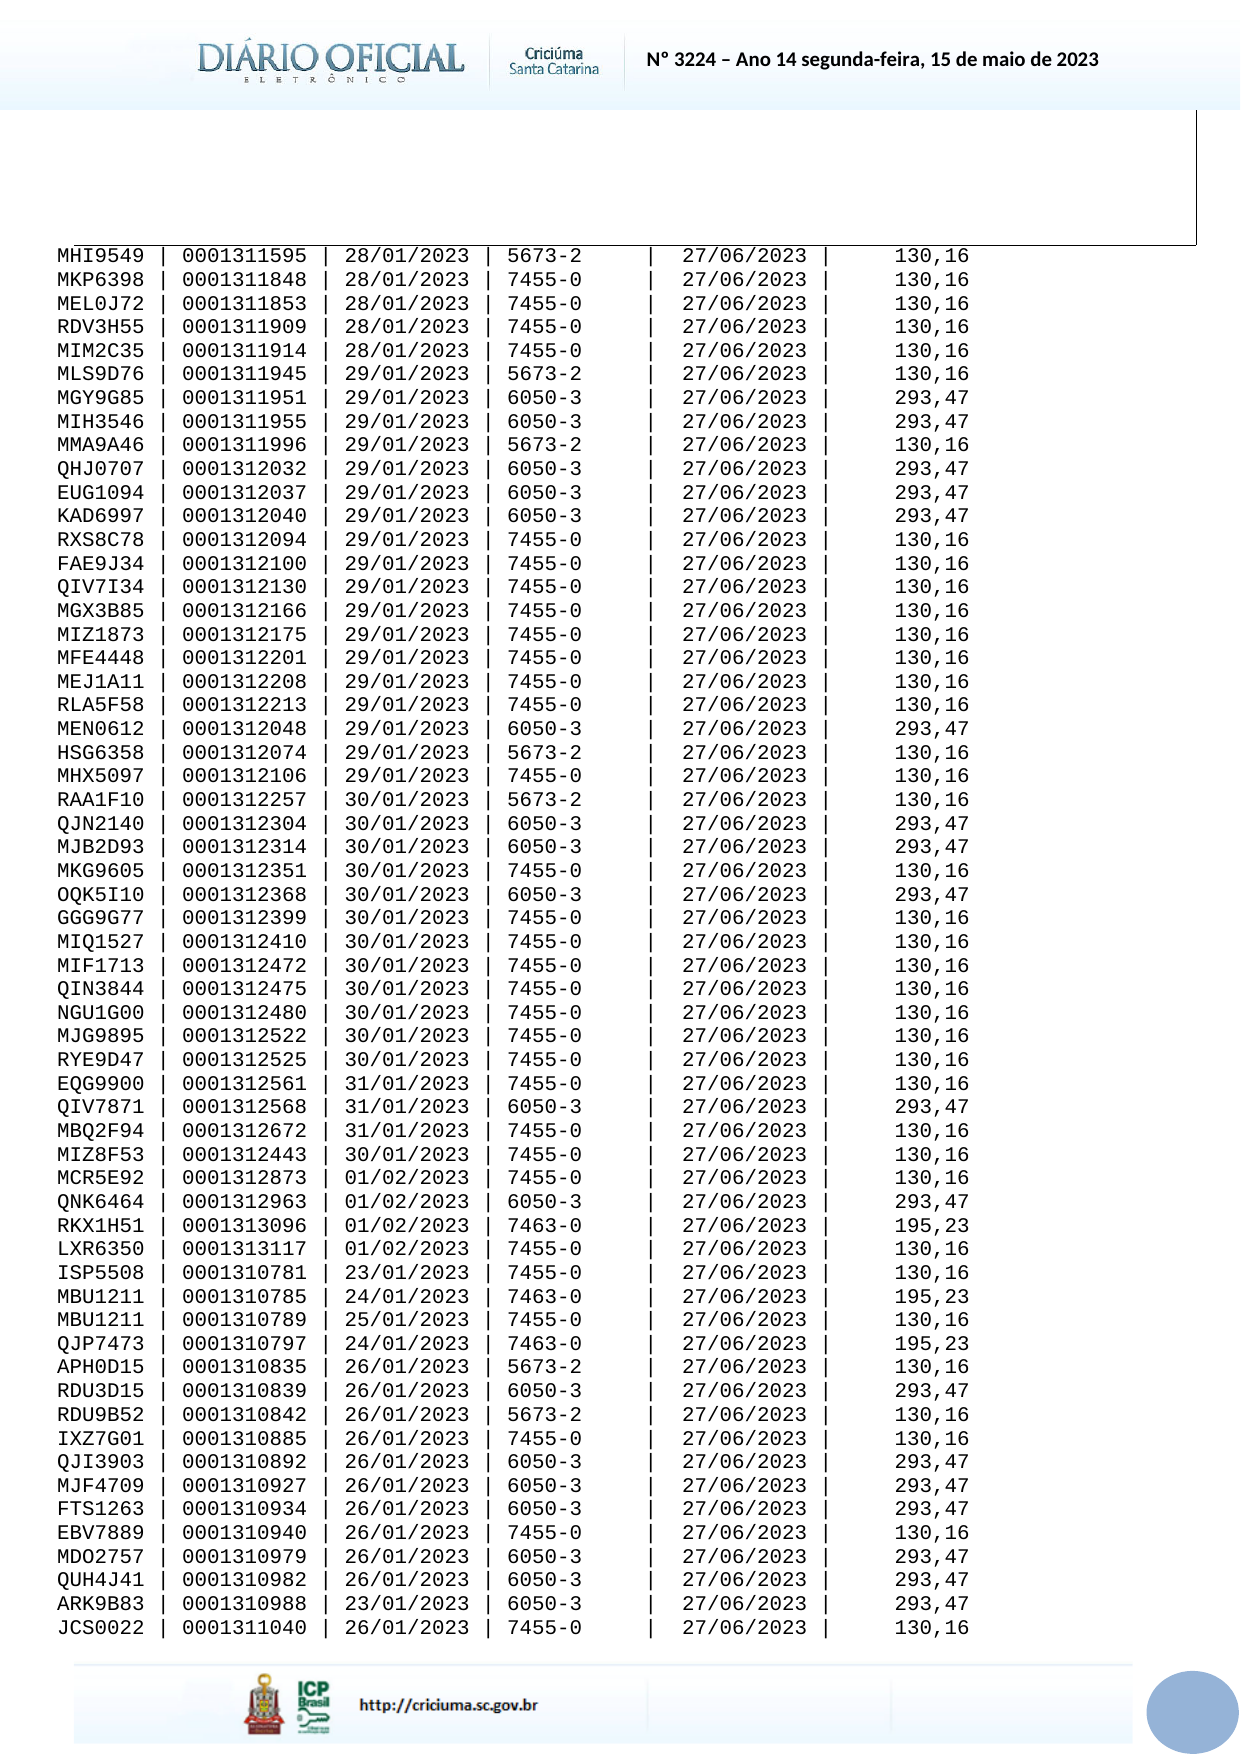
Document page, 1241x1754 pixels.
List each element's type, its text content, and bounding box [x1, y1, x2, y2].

text RKX1H51 | 0001313096 | 01/02/2023 | 7463-0 | 27/06/2023 | 195,23 [44, 1215, 1196, 1238]
text MHX5097 | 0001312106 | 29/01/2023 | 7455-0 | 27/06/2023 | 130,16 [44, 765, 1196, 789]
text QIV7871 | 0001312568 | 31/01/2023 | 6050-3 | 27/06/2023 | 293,47 [44, 1096, 1196, 1120]
text EUG1094 | 0001312037 | 29/01/2023 | 6050-3 | 27/06/2023 | 293,47 [44, 482, 1196, 505]
text MIF1713 | 0001312472 | 30/01/2023 | 7455-0 | 27/06/2023 | 130,16 [44, 954, 1196, 978]
text RLA5F58 | 0001312213 | 29/01/2023 | 7455-0 | 27/06/2023 | 130,16 [44, 694, 1196, 718]
text MJG9895 | 0001312522 | 30/01/2023 | 7455-0 | 27/06/2023 | 130,16 [44, 1026, 1196, 1049]
text MJB2D93 | 0001312314 | 30/01/2023 | 6050-3 | 27/06/2023 | 293,47 [44, 836, 1196, 860]
text NGU1G00 | 0001312480 | 30/01/2023 | 7455-0 | 27/06/2023 | 130,16 [44, 1002, 1196, 1026]
text RDV3H55 | 0001311909 | 28/01/2023 | 7455-0 | 27/06/2023 | 130,16 [44, 316, 1196, 340]
text ARK9B83 | 0001310988 | 23/01/2023 | 6050-3 | 27/06/2023 | 293,47 [44, 1593, 1196, 1617]
text QJN2140 | 0001312304 | 30/01/2023 | 6050-3 | 27/06/2023 | 293,47 [44, 813, 1196, 836]
text MEN0612 | 0001312048 | 29/01/2023 | 6050-3 | 27/06/2023 | 293,47 [44, 718, 1196, 742]
text APH0D15 | 0001310835 | 26/01/2023 | 5673-2 | 27/06/2023 | 130,16 [44, 1357, 1196, 1380]
text MIH3546 | 0001311955 | 29/01/2023 | 6050-3 | 27/06/2023 | 293,47 [44, 411, 1196, 434]
text MFE4448 | 0001312201 | 29/01/2023 | 7455-0 | 27/06/2023 | 130,16 [44, 647, 1196, 671]
text FAE9J34 | 0001312100 | 29/01/2023 | 7455-0 | 27/06/2023 | 130,16 [44, 553, 1196, 576]
text RAA1F10 | 0001312257 | 30/01/2023 | 5673-2 | 27/06/2023 | 130,16 [44, 789, 1196, 813]
text QJP7473 | 0001310797 | 24/01/2023 | 7463-0 | 27/06/2023 | 195,23 [44, 1333, 1196, 1357]
text GGG9G77 | 0001312399 | 30/01/2023 | 7455-0 | 27/06/2023 | 130,16 [44, 907, 1196, 931]
text QHJ0707 | 0001312032 | 29/01/2023 | 6050-3 | 27/06/2023 | 293,47 [44, 458, 1196, 482]
text JCS0022 | 0001311040 | 26/01/2023 | 7455-0 | 27/06/2023 | 130,16 [44, 1617, 1196, 1640]
text MLS9D76 | 0001311945 | 29/01/2023 | 5673-2 | 27/06/2023 | 130,16 [44, 363, 1196, 387]
text RDU9B52 | 0001310842 | 26/01/2023 | 5673-2 | 27/06/2023 | 130,16 [44, 1404, 1196, 1427]
text MIZ8F53 | 0001312443 | 30/01/2023 | 7455-0 | 27/06/2023 | 130,16 [44, 1144, 1196, 1167]
text MGY9G85 | 0001311951 | 29/01/2023 | 6050-3 | 27/06/2023 | 293,47 [44, 387, 1196, 411]
text MEJ1A11 | 0001312208 | 29/01/2023 | 7455-0 | 27/06/2023 | 130,16 [44, 671, 1196, 694]
text QIV7I34 | 0001312130 | 29/01/2023 | 7455-0 | 27/06/2023 | 130,16 [44, 576, 1196, 600]
text QJI3903 | 0001310892 | 26/01/2023 | 6050-3 | 27/06/2023 | 293,47 [44, 1451, 1196, 1475]
text KAD6997 | 0001312040 | 29/01/2023 | 6050-3 | 27/06/2023 | 293,47 [44, 505, 1196, 529]
text IXZ7G01 | 0001310885 | 26/01/2023 | 7455-0 | 27/06/2023 | 130,16 [44, 1427, 1196, 1451]
text EQG9900 | 0001312561 | 31/01/2023 | 7455-0 | 27/06/2023 | 130,16 [44, 1073, 1196, 1096]
text RYE9D47 | 0001312525 | 30/01/2023 | 7455-0 | 27/06/2023 | 130,16 [44, 1049, 1196, 1073]
text MJF4709 | 0001310927 | 26/01/2023 | 6050-3 | 27/06/2023 | 293,47 [44, 1475, 1196, 1498]
text MBU1211 | 0001310785 | 24/01/2023 | 7463-0 | 27/06/2023 | 195,23 [44, 1286, 1196, 1309]
text RXS8C78 | 0001312094 | 29/01/2023 | 7455-0 | 27/06/2023 | 130,16 [44, 529, 1196, 553]
text MMA9A46 | 0001311996 | 29/01/2023 | 5673-2 | 27/06/2023 | 130,16 [44, 434, 1196, 458]
text MIM2C35 | 0001311914 | 28/01/2023 | 7455-0 | 27/06/2023 | 130,16 [44, 340, 1196, 363]
text EBV7889 | 0001310940 | 26/01/2023 | 7455-0 | 27/06/2023 | 130,16 [44, 1522, 1196, 1546]
text RDU3D15 | 0001310839 | 26/01/2023 | 6050-3 | 27/06/2023 | 293,47 [44, 1380, 1196, 1404]
text MKP6398 | 0001311848 | 28/01/2023 | 7455-0 | 27/06/2023 | 130,16 [44, 269, 1196, 292]
text MIZ1873 | 0001312175 | 29/01/2023 | 7455-0 | 27/06/2023 | 130,16 [44, 623, 1196, 647]
text MKG9605 | 0001312351 | 30/01/2023 | 7455-0 | 27/06/2023 | 130,16 [44, 860, 1196, 884]
text ISP5508 | 0001310781 | 23/01/2023 | 7455-0 | 27/06/2023 | 130,16 [44, 1262, 1196, 1286]
text MDO2757 | 0001310979 | 26/01/2023 | 6050-3 | 27/06/2023 | 293,47 [44, 1546, 1196, 1569]
text MBQ2F94 | 0001312672 | 31/01/2023 | 7455-0 | 27/06/2023 | 130,16 [44, 1120, 1196, 1144]
text MGX3B85 | 0001312166 | 29/01/2023 | 7455-0 | 27/06/2023 | 130,16 [44, 600, 1196, 623]
text QNK6464 | 0001312963 | 01/02/2023 | 6050-3 | 27/06/2023 | 293,47 [44, 1191, 1196, 1215]
text MIQ1527 | 0001312410 | 30/01/2023 | 7455-0 | 27/06/2023 | 130,16 [44, 931, 1196, 954]
text MEL0J72 | 0001311853 | 28/01/2023 | 7455-0 | 27/06/2023 | 130,16 [44, 292, 1196, 316]
text QIN3844 | 0001312475 | 30/01/2023 | 7455-0 | 27/06/2023 | 130,16 [44, 978, 1196, 1002]
text QUH4J41 | 0001310982 | 26/01/2023 | 6050-3 | 27/06/2023 | 293,47 [44, 1569, 1196, 1593]
text MCR5E92 | 0001312873 | 01/02/2023 | 7455-0 | 27/06/2023 | 130,16 [44, 1167, 1196, 1191]
text OQK5I10 | 0001312368 | 30/01/2023 | 6050-3 | 27/06/2023 | 293,47 [44, 884, 1196, 907]
text FTS1263 | 0001310934 | 26/01/2023 | 6050-3 | 27/06/2023 | 293,47 [44, 1498, 1196, 1522]
text MBU1211 | 0001310789 | 25/01/2023 | 7455-0 | 27/06/2023 | 130,16 [44, 1309, 1196, 1333]
text HSG6358 | 0001312074 | 29/01/2023 | 5673-2 | 27/06/2023 | 130,16 [44, 742, 1196, 765]
text MHI9549 | 0001311595 | 28/01/2023 | 5673-2 | 27/06/2023 | 130,16 [44, 245, 1196, 269]
text LXR6350 | 0001313117 | 01/02/2023 | 7455-0 | 27/06/2023 | 130,16 [44, 1238, 1196, 1262]
